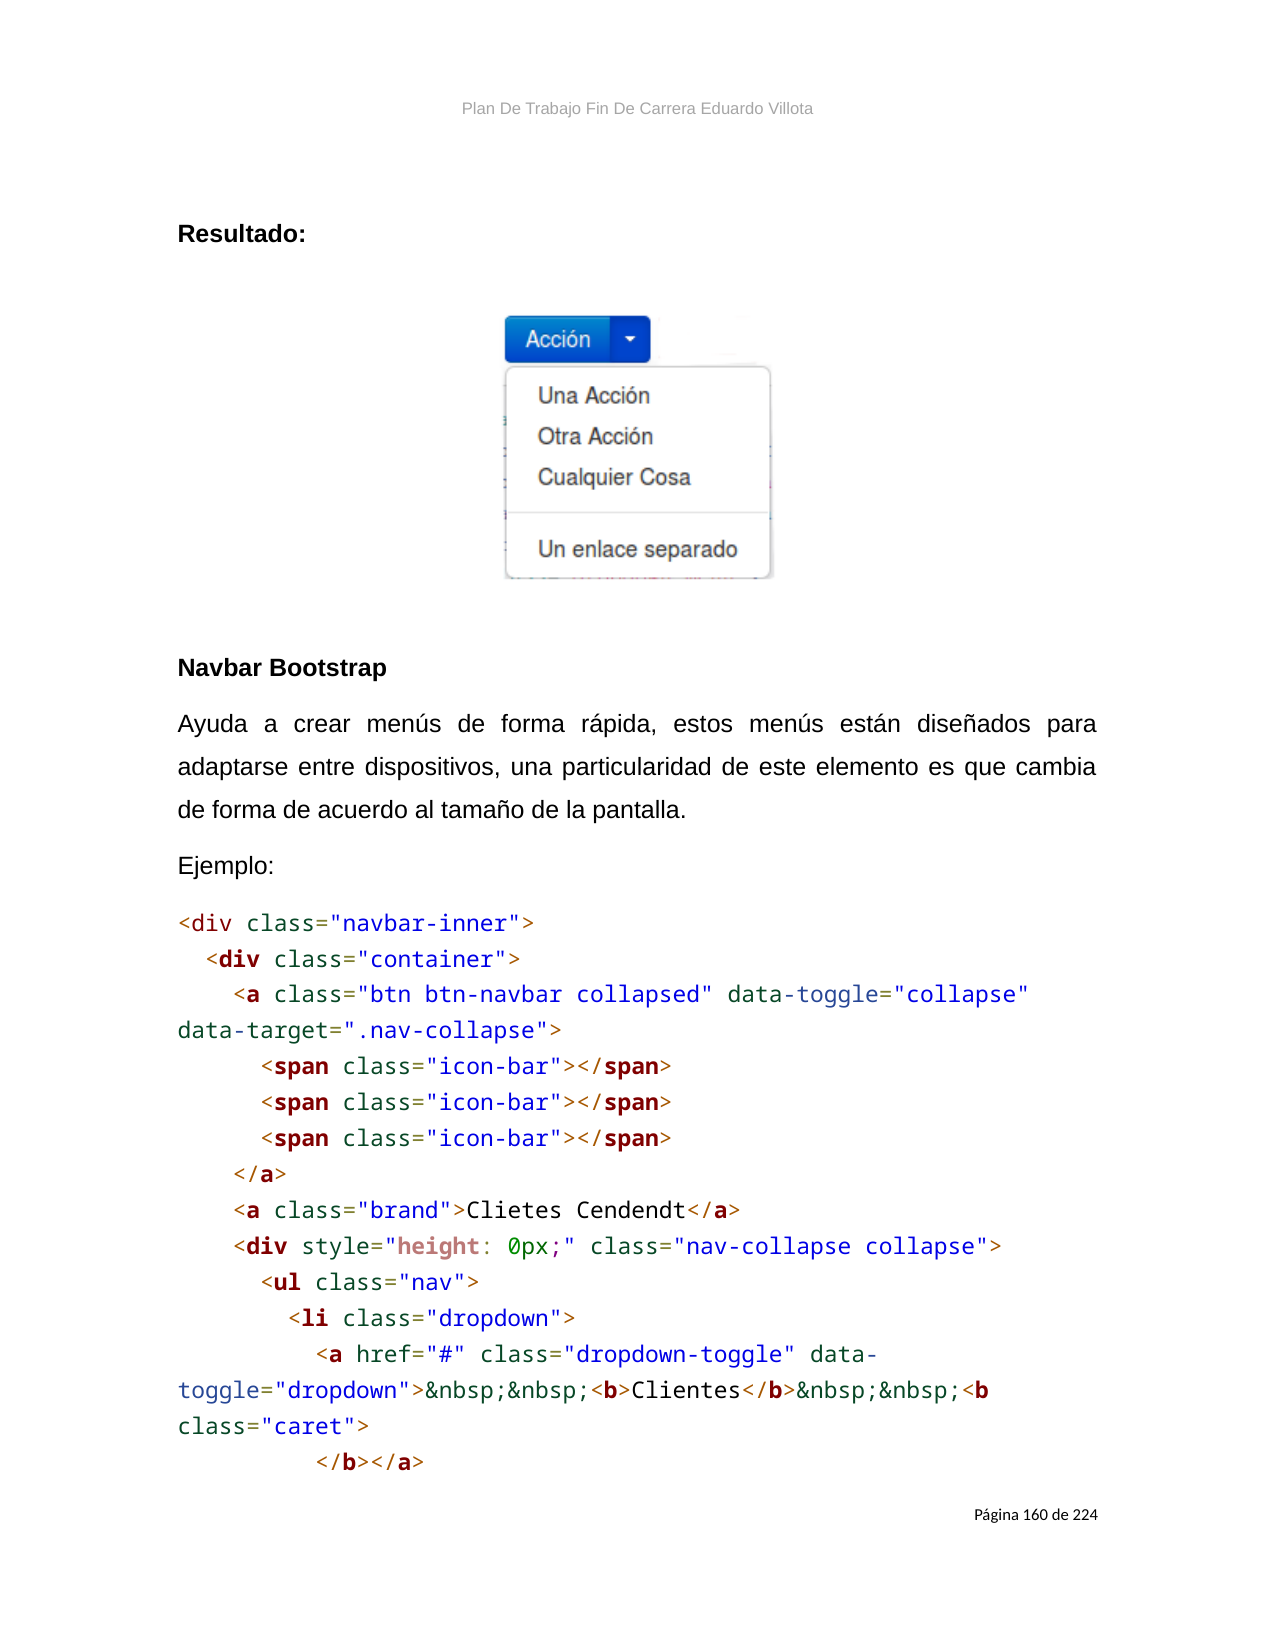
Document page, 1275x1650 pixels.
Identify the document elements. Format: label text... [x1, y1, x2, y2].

text <div class="container"> [177, 942, 1098, 974]
text <a class="brand">Clietes Cendendt</a> [177, 1194, 1098, 1225]
text Ejemplo: [177, 851, 1098, 880]
text Navbar Bootstrap [177, 653, 1098, 682]
text <div class="navbar-inner"> [177, 907, 1098, 938]
text <li class="dropdown"> [177, 1302, 1098, 1333]
text <span class="icon-bar"></span> [177, 1086, 1098, 1117]
text <div style="height: 0px;" class="nav-collapse collapse"> [177, 1230, 1098, 1261]
text </a> [177, 1158, 1098, 1189]
text <span class="icon-bar"></span> [177, 1122, 1098, 1153]
text <span class="icon-bar"></span> [177, 1050, 1098, 1082]
text <ul class="nav"> [177, 1266, 1098, 1297]
picture [499, 302, 776, 584]
text Ayuda a crear menús de forma rápida, estos menús están diseñados para adaptarse entre dispositivos, una particularidad de este elemento es que cambia de forma de acuerdo al tamaño de la pantalla. [177, 709, 1098, 824]
text <a class="btn btn-navbar collapsed" data-toggle="collapse" data-target=".nav-collapse"> [177, 978, 1098, 1046]
text <a href="#" class="dropdown-toggle" data-toggle="dropdown">&nbsp;&nbsp;<b>Clientes</b>&nbsp;&nbsp;<b class="caret"> [177, 1338, 1098, 1441]
text </b></a> [177, 1446, 1098, 1477]
text Resultado: [177, 219, 1098, 248]
